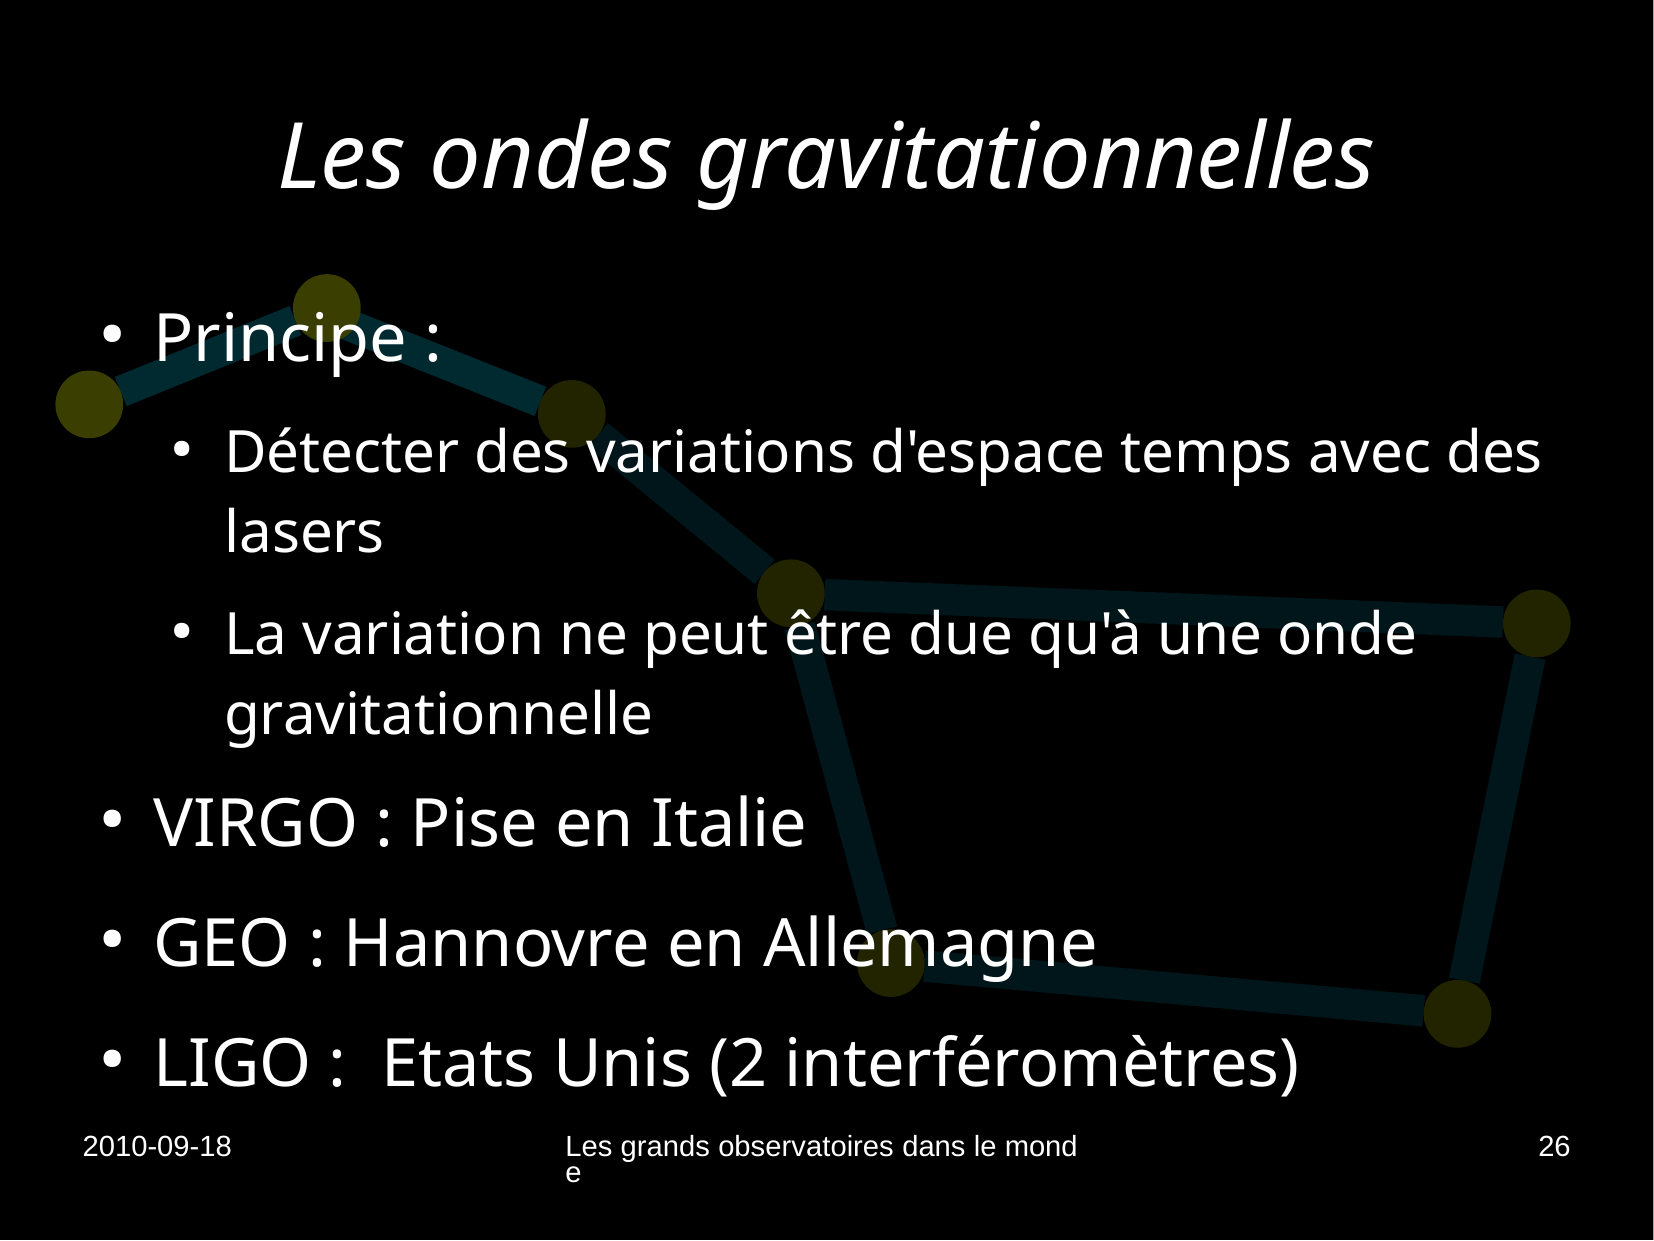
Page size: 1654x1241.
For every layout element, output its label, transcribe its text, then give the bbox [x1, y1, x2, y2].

title Les ondes gravitationnelles [82, 56, 1571, 250]
list Principe : Détecter des variations d'espace temps avec des lasers La variation ne peut être due qu'à une onde gravitationnelle VIRGO : Pise en Italie GEO : Hannovre en Allemagne LIGO : Etats Unis (2 interféromètres) [82, 290, 1571, 1109]
